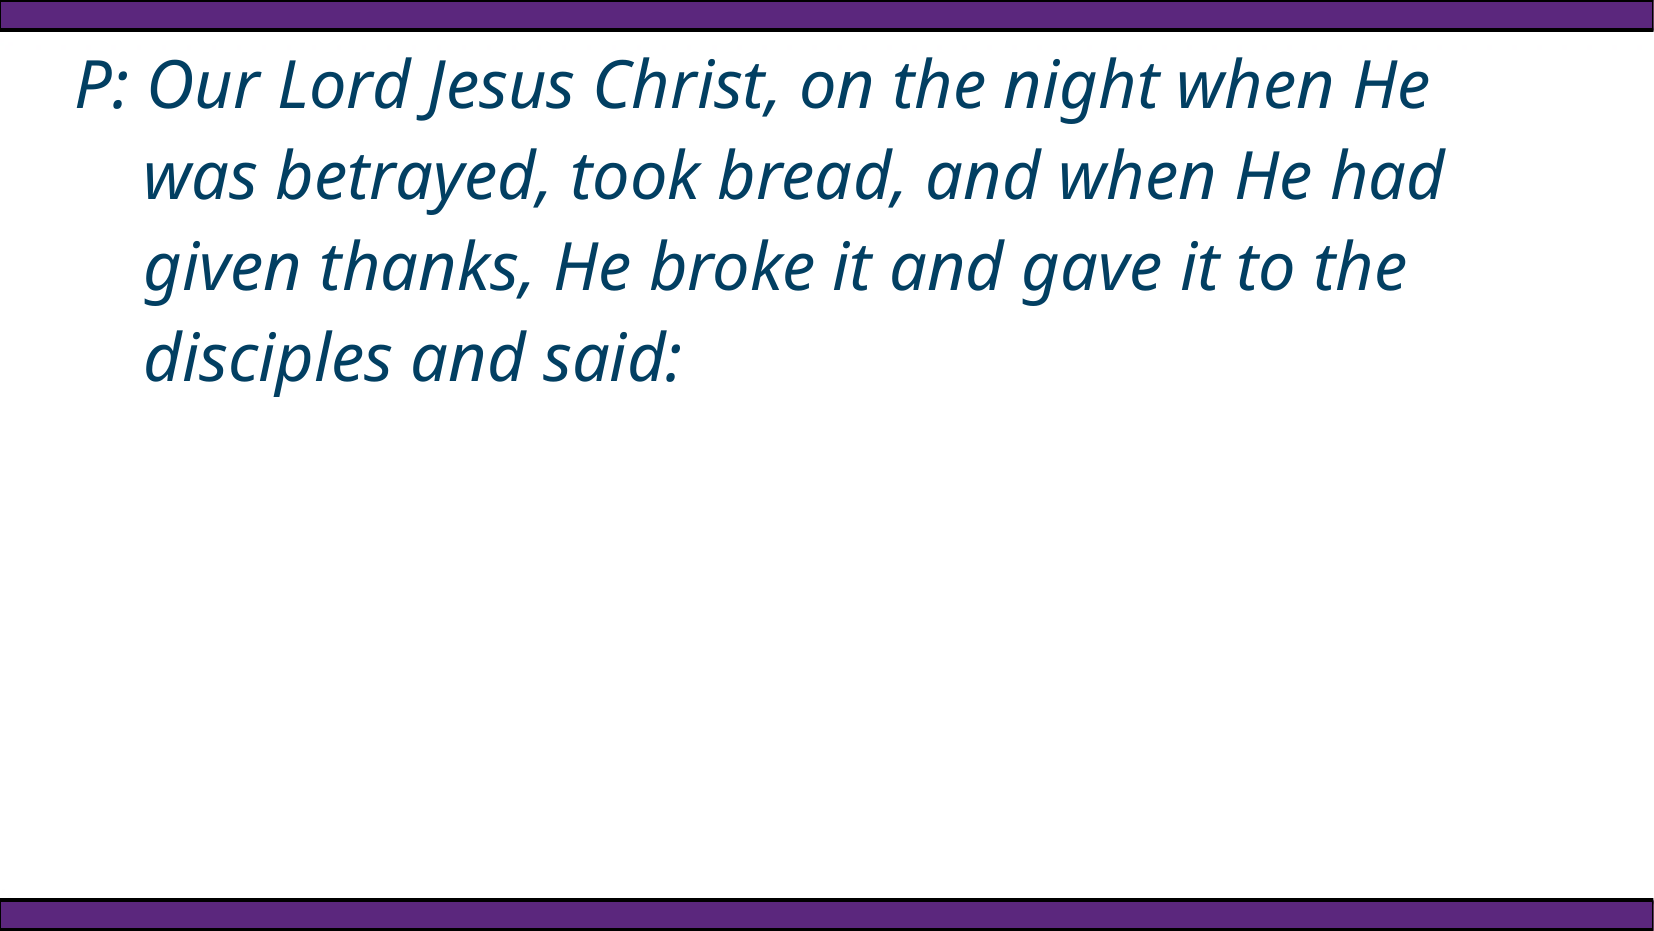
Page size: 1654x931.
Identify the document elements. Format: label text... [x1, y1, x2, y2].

text_box P: Our Lord Jesus Christ, on the night when He was betrayed, took bread, and when He had given thanks, He broke it and gave it to the disciples and said: [60, 30, 1606, 400]
text_box [0, 900, 1654, 931]
picture [0, 31, 1654, 900]
text_box [0, 0, 1654, 31]
